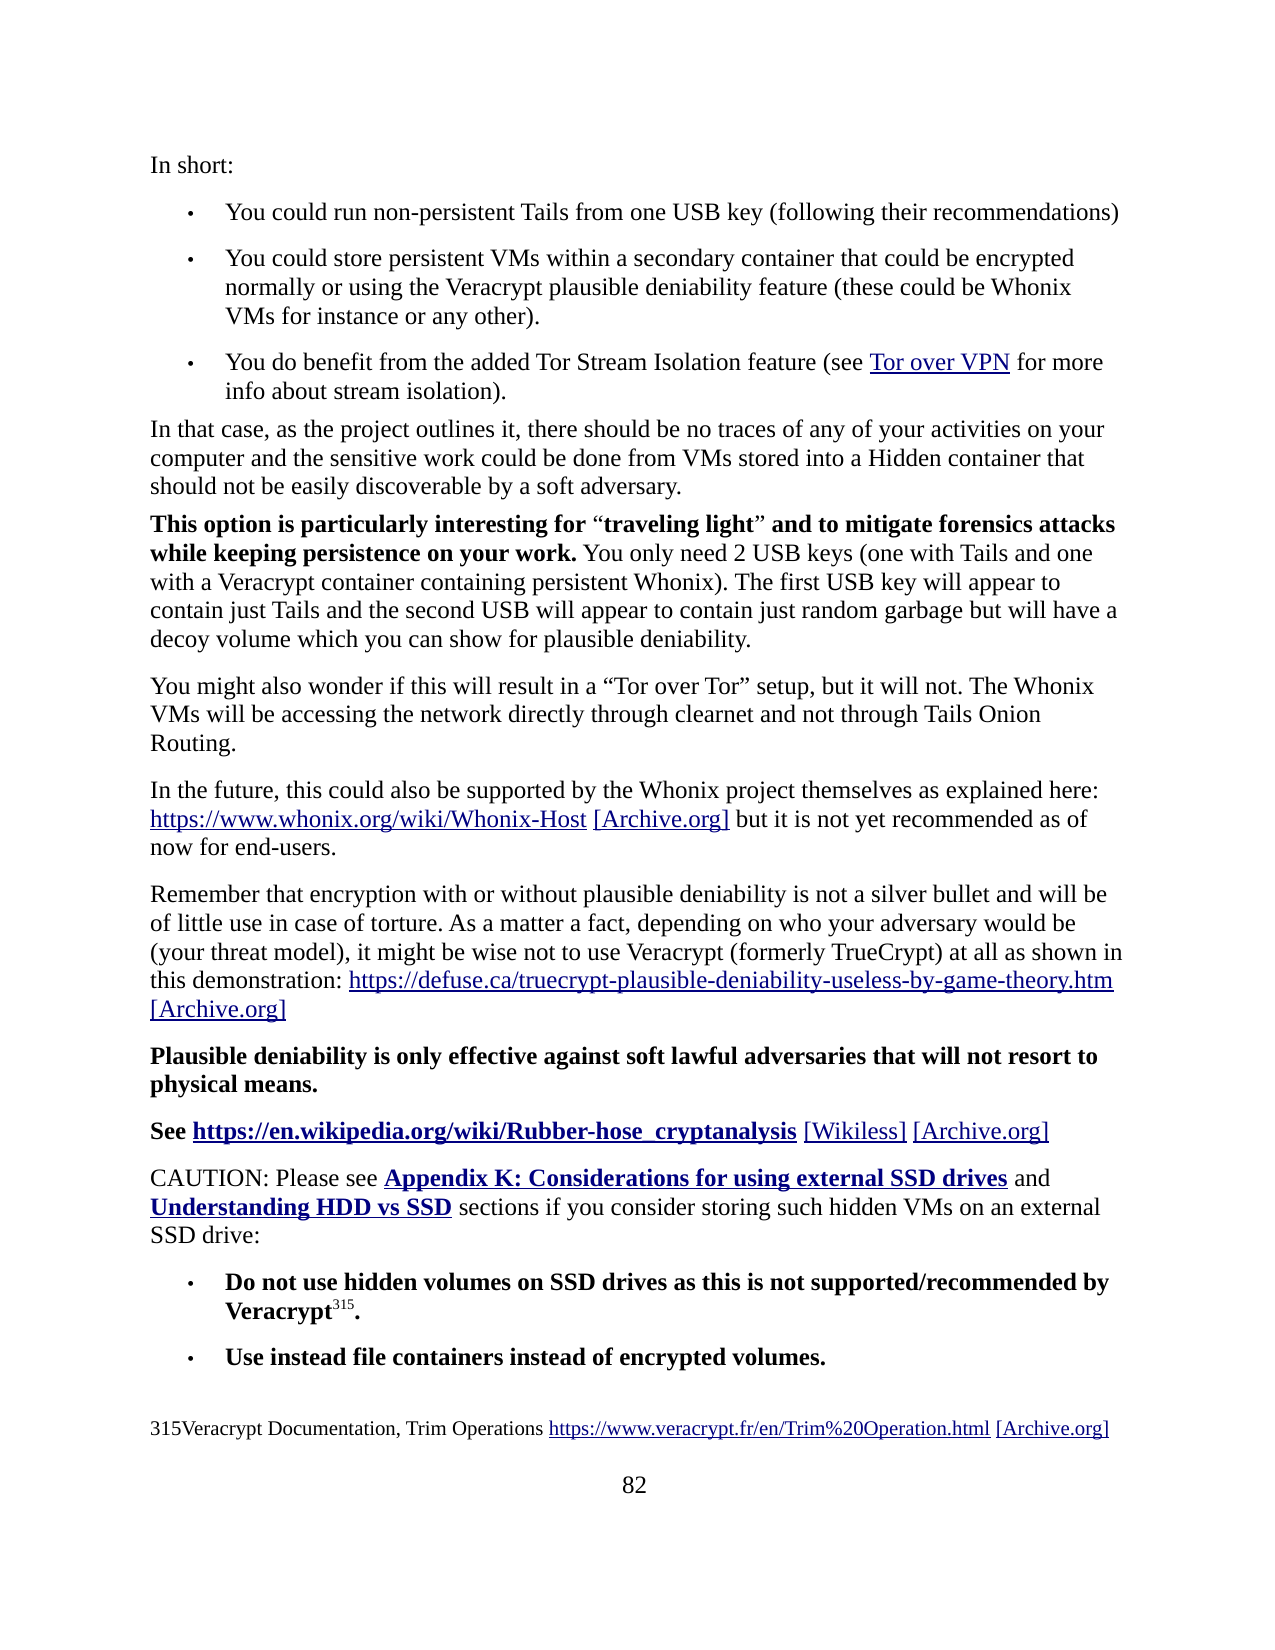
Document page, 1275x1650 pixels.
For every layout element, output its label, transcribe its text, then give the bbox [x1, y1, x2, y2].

text See https://en.wikipedia.org/wiki/Rubber-hose_cryptanalysis [Wikiless] [Archive.org] [150, 1116, 1125, 1145]
list Veracrypt Documentation, Trim Operations https://www.veracrypt.fr/en/Trim%20Operation.html [Archive.org] [150, 1416, 1125, 1440]
text Plausible deniability is only effective against soft lawful adversaries that will not resort to physical means. [150, 1041, 1125, 1098]
text In the future, this could also be supported by the Whonix project themselves as explained here: https://www.whonix.org/wiki/Whonix-Host [Archive.org] but it is not yet recommended as of now for end-users. [150, 775, 1125, 861]
text This option is particularly interesting for “traveling light” and to mitigate forensics attacks while keeping persistence on your work. You only need 2 USB keys (one with Tails and one with a Veracrypt container containing persistent Whonix). The first USB key will appear to contain just Tails and the second USB will appear to contain just random garbage but will have a decoy volume which you can show for plausible deniability. [150, 509, 1125, 653]
text You might also wonder if this will result in a “Tor over Tor” setup, but it will not. The Whonix VMs will be accessing the network directly through clearnet and not through Tails Onion Routing. [150, 671, 1125, 757]
text In that case, as the project outlines it, there should be no traces of any of your activities on your computer and the sensitive work could be done from VMs stored into a Hidden container that should not be easily discoverable by a soft adversary. [150, 414, 1125, 500]
text Remember that encryption with or without plausible deniability is not a silver bullet and will be of little use in case of torture. As a matter a fact, depending on who your adversary would be (your threat model), it might be wise not to use Veracrypt (formerly TrueCrypt) at all as shown in this demonstration: https://defuse.ca/truecrypt-plausible-deniability-useless-by-game-theory.htm [Archive.org] [150, 879, 1125, 1023]
list Do not use hidden volumes on SSD drives as this is not supported/recommended by Veracrypt. [187, 1267, 1125, 1324]
text CAUTION: Please see Appendix K: Considerations for using external SSD drives and Understanding HDD vs SSD sections if you consider storing such hidden VMs on an external SSD drive: [150, 1163, 1125, 1249]
list You do benefit from the added Tor Stream Isolation feature (see Tor over VPN for more info about stream isolation). [187, 347, 1125, 405]
text In short: [150, 150, 1125, 179]
list Use instead file containers instead of encrypted volumes. [187, 1342, 1125, 1371]
list You could store persistent VMs within a secondary container that could be encrypted normally or using the Veracrypt plausible deniability feature (these could be Whonix VMs for instance or any other). [187, 243, 1125, 329]
list You could run non-persistent Tails from one USB key (following their recommendations) [187, 197, 1125, 225]
